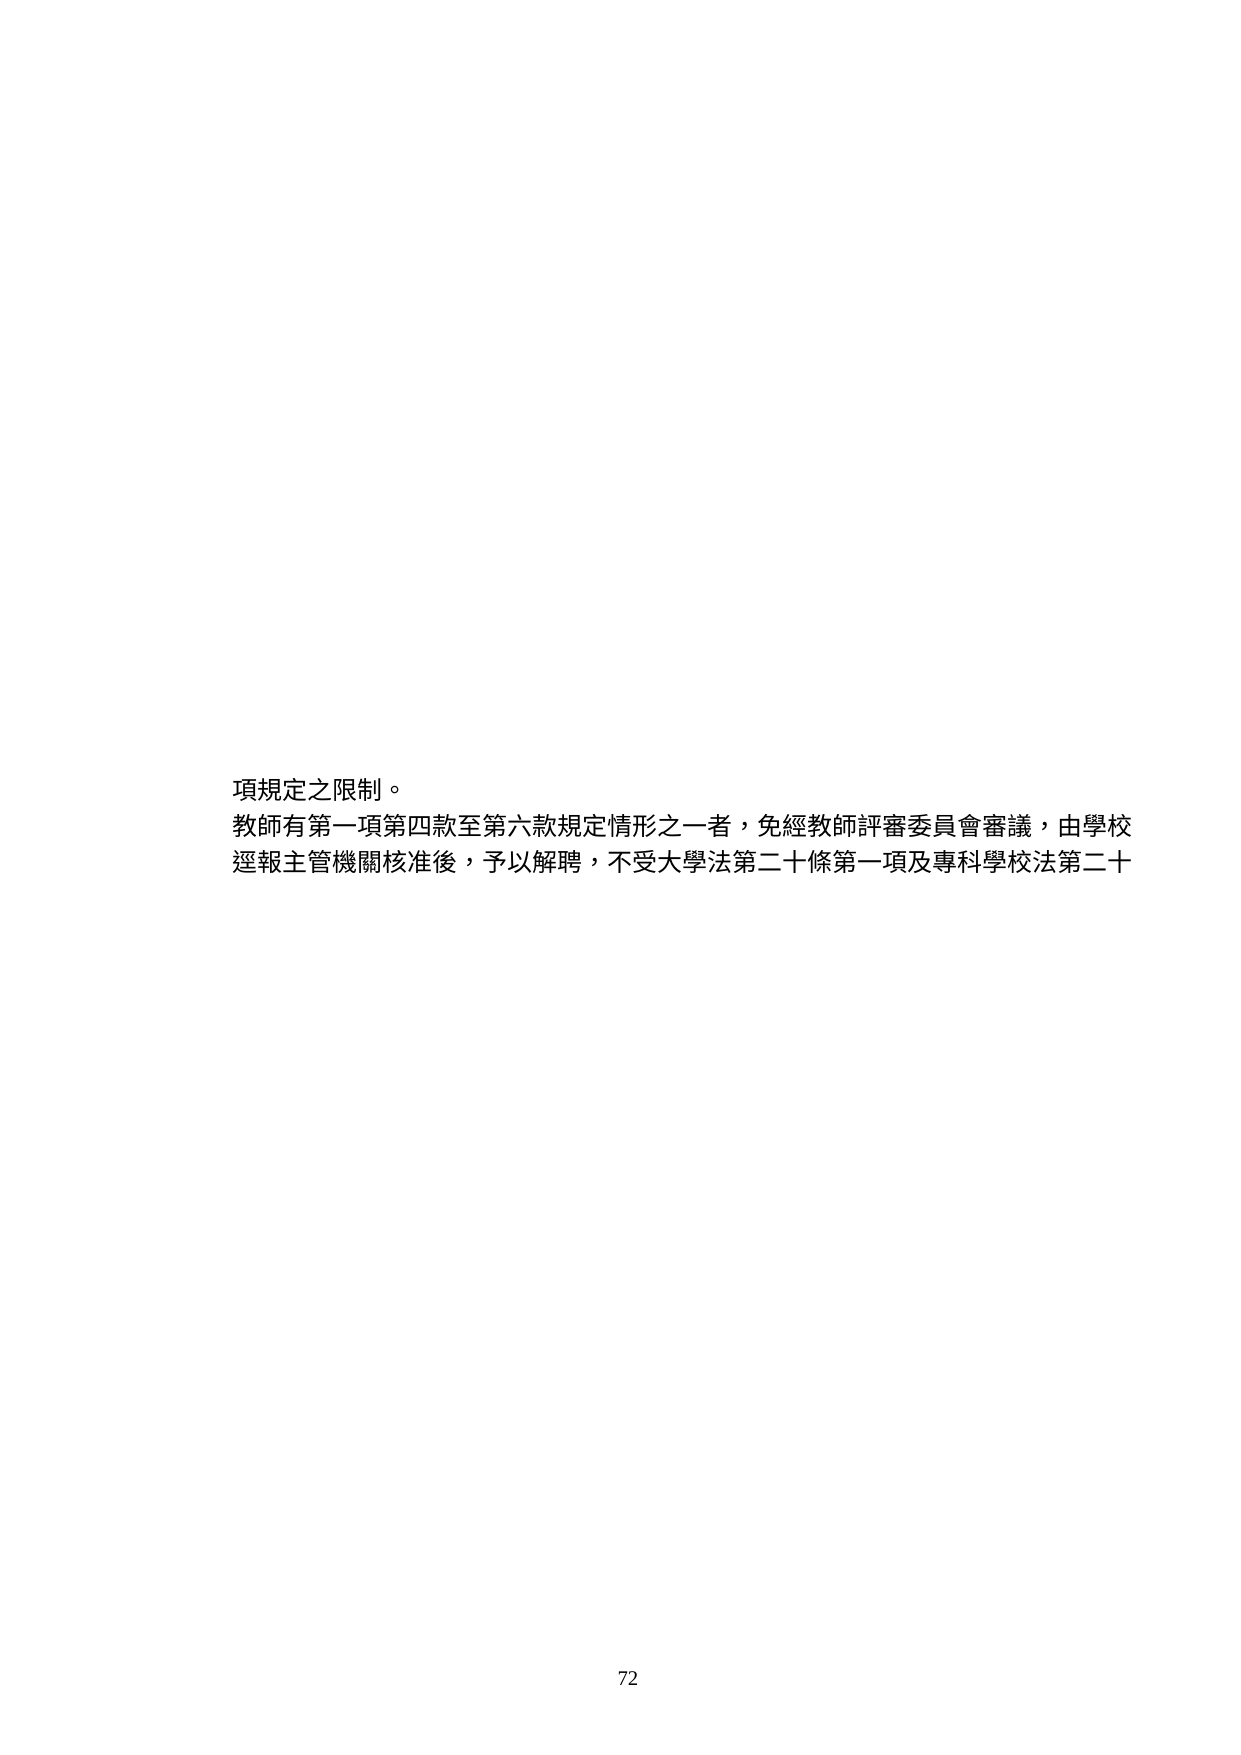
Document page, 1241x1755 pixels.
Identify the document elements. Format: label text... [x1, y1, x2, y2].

text 逕報主管機關核准後，予以解聘，不受大學法第二十條第一項及專科學校法第二十 [120, 843, 1152, 879]
text 教師有第一項第四款至第六款規定情形之一者，免經教師評審委員會審議，由學校 [120, 806, 1152, 843]
text 項規定之限制。 [120, 770, 1152, 806]
